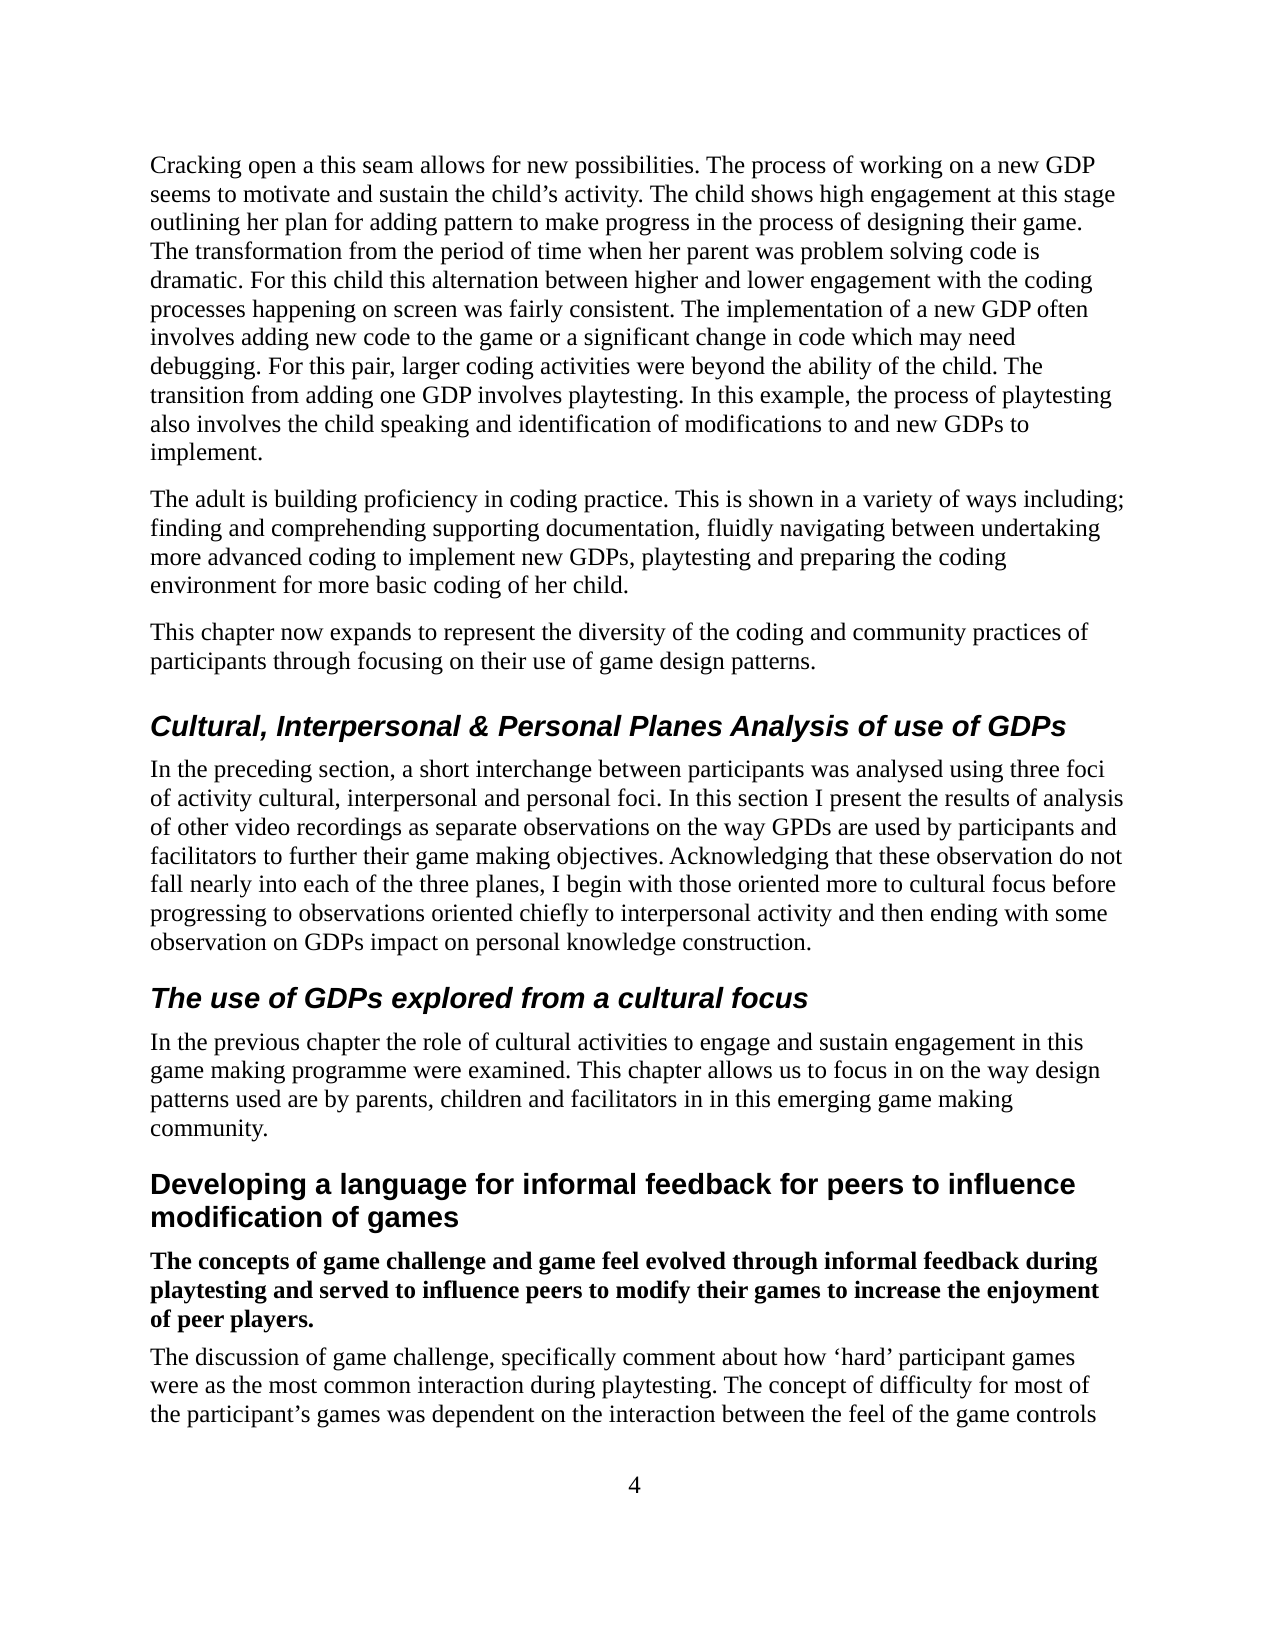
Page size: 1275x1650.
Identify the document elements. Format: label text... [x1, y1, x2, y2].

subtitle The use of GDPs explored from a cultural focus [150, 981, 1125, 1014]
subtitle Developing a language for informal feedback for peers to influence modification of games [150, 1167, 1125, 1234]
text The discussion of game challenge, specifically comment about how ‘hard’ participant games were as the most common interaction during playtesting. The concept of difficulty for most of the participant’s games was dependent on the interaction between the feel of the game controls [150, 1342, 1125, 1428]
text The concepts of game challenge and game feel evolved through informal feedback during playtesting and served to influence peers to modify their games to increase the enjoyment of peer players. [150, 1246, 1125, 1333]
text In the preceding section, a short interchange between participants was analysed using three foci of activity cultural, interpersonal and personal foci. In this section I present the results of analysis of other video recordings as separate observations on the way GPDs are used by participants and facilitators to further their game making objectives. Acknowledging that these observation do not fall nearly into each of the three planes, I begin with those oriented more to cultural focus before progressing to observations oriented chiefly to interpersonal activity and then ending with some observation on GDPs impact on personal knowledge construction. [150, 754, 1125, 956]
text This chapter now expands to represent the diversity of the coding and community practices of participants through focusing on their use of game design patterns. [150, 617, 1125, 674]
text The adult is building proficiency in coding practice. This is shown in a variety of ways including; finding and comprehending supporting documentation, fluidly navigating between undertaking more advanced coding to implement new GDPs, playtesting and preparing the coding environment for more basic coding of her child. [150, 484, 1125, 599]
subtitle Cultural, Interpersonal & Personal Planes Analysis of use of GDPs [150, 708, 1125, 742]
text Cracking open a this seam allows for new possibilities. The process of working on a new GDP seems to motivate and sustain the child’s activity. The child shows high engagement at this stage outlining her plan for adding pattern to make progress in the process of designing their game. The transformation from the period of time when her parent was problem solving code is dramatic. For this child this alternation between higher and lower engagement with the coding processes happening on screen was fairly consistent. The implementation of a new GDP often involves adding new code to the game or a significant change in code which may need debugging. For this pair, larger coding activities were beyond the ability of the child. The transition from adding one GDP involves playtesting. In this example, the process of playtesting also involves the child speaking and identification of modifications to and new GDPs to implement. [150, 150, 1125, 466]
text In the previous chapter the role of cultural activities to engage and sustain engagement in this game making programme were examined. This chapter allows us to focus in on the way design patterns used are by parents, children and facilitators in in this emerging game making community. [150, 1027, 1125, 1142]
